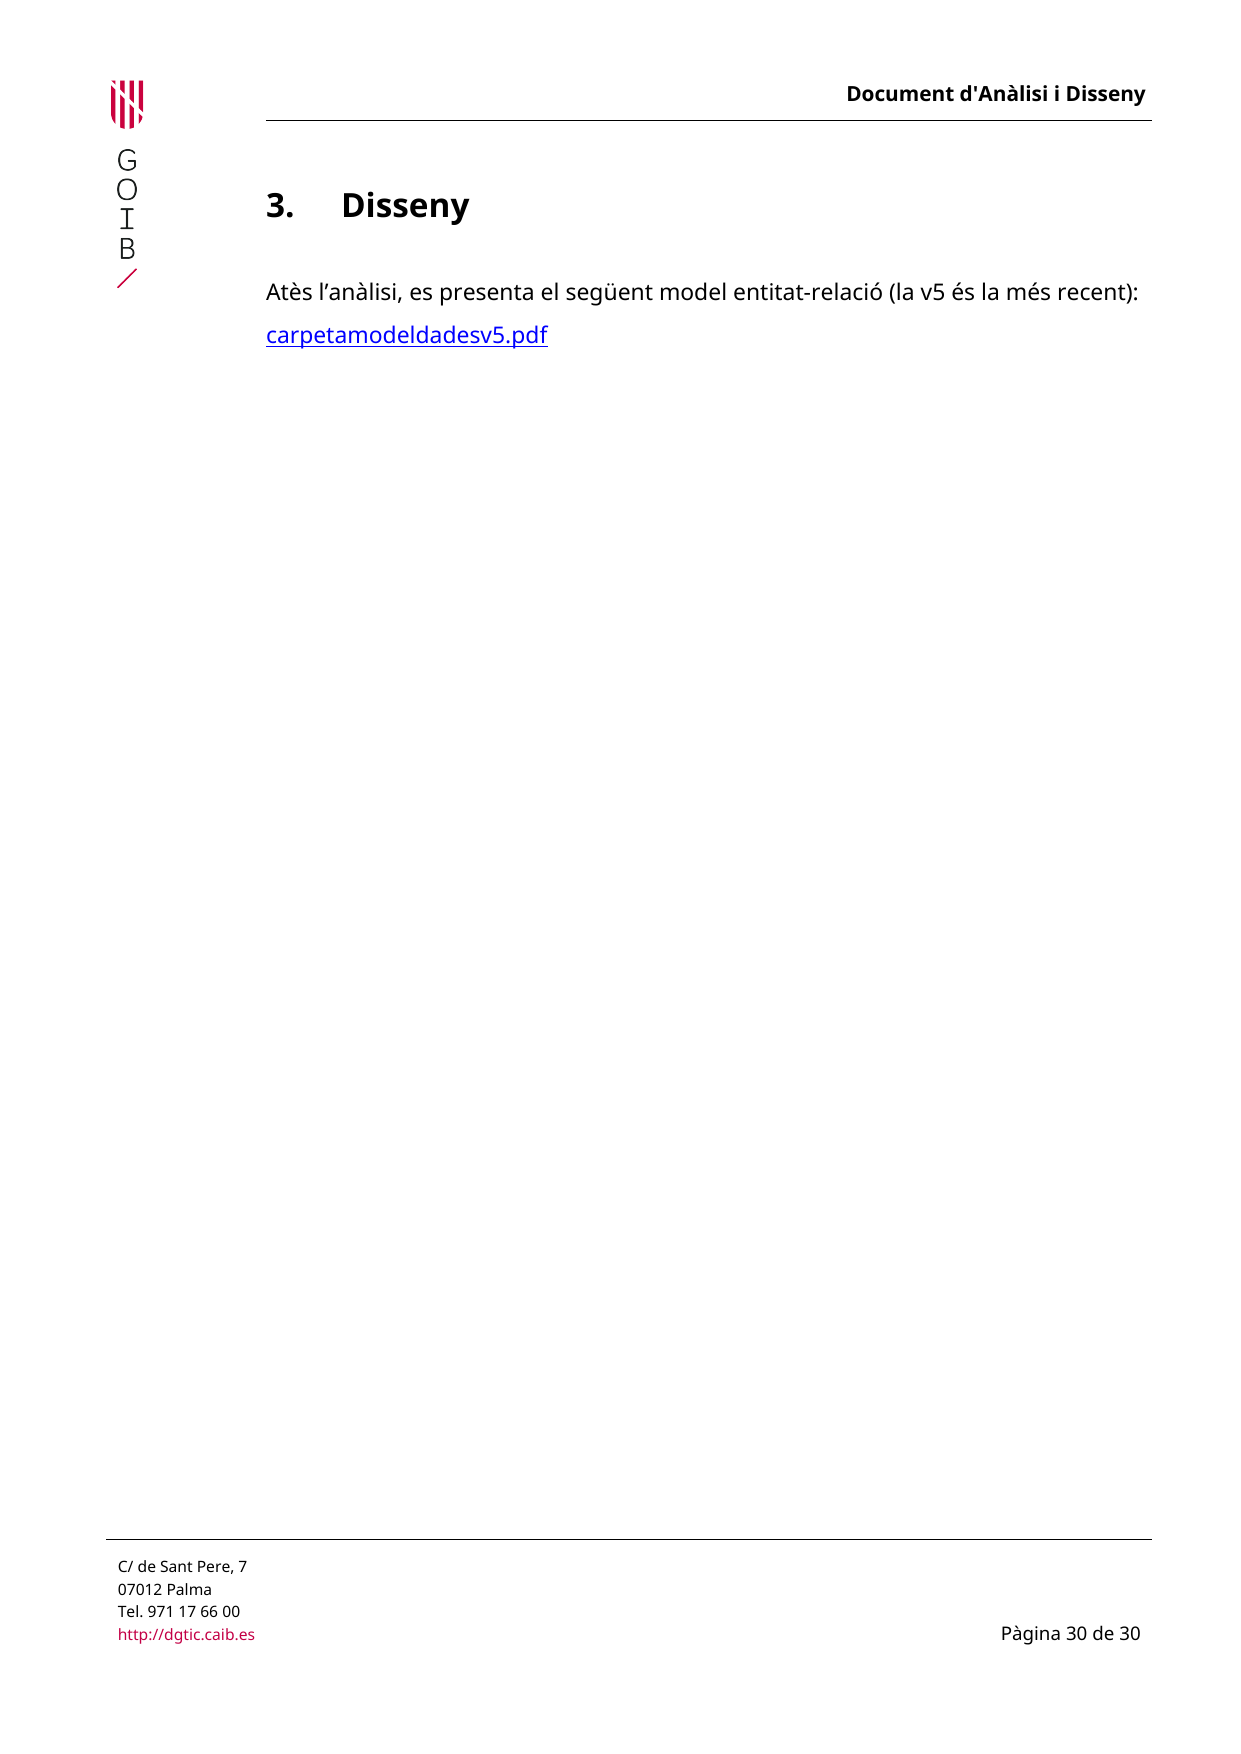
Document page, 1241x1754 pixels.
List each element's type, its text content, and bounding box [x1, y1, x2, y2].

text carpetamodeldadesv5.pdf [266, 319, 1152, 350]
text Atès l’anàlisi, es presenta el següent model entitat-relació (la v5 és la més recent): [266, 276, 1152, 307]
subtitle Disseny [266, 181, 1152, 227]
picture [82, 57, 172, 319]
